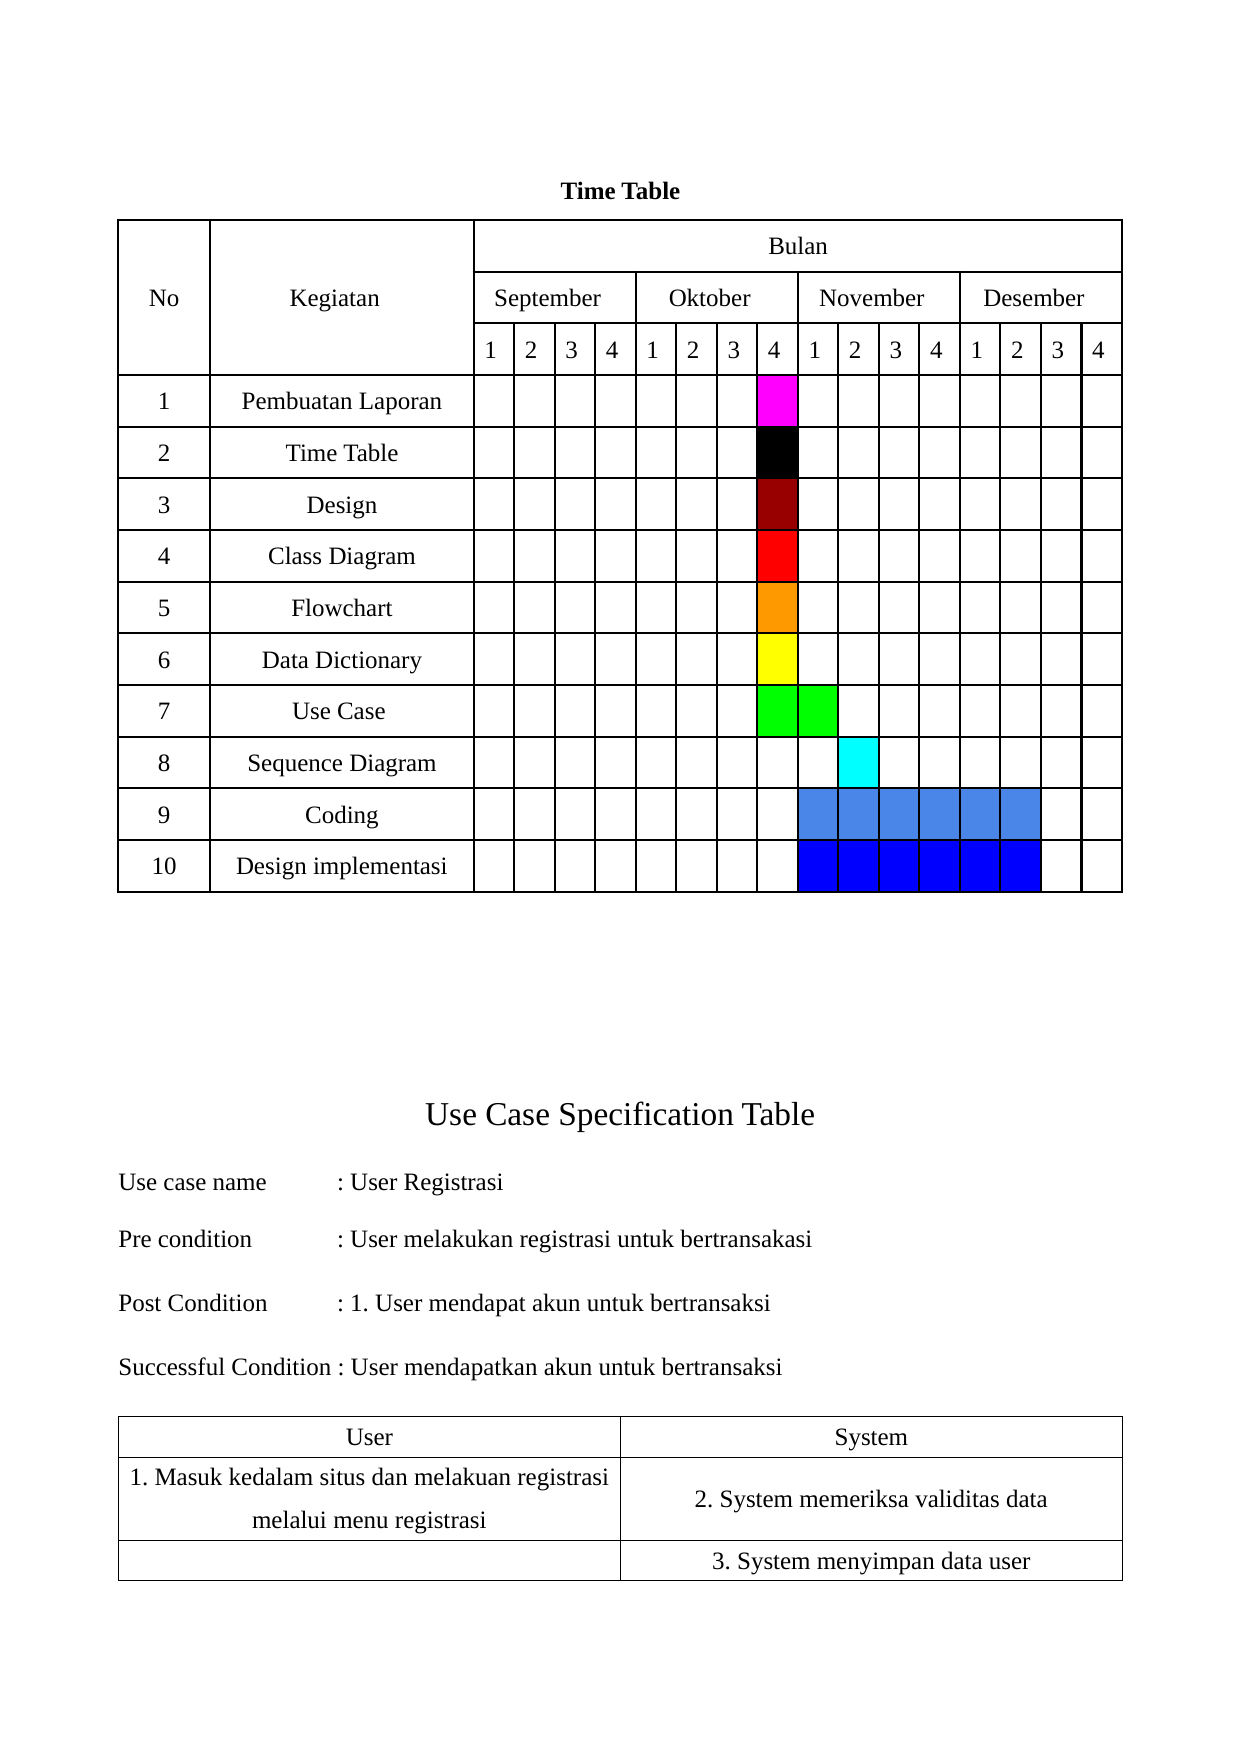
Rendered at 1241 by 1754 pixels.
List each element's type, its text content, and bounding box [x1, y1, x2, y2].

table_cell [1083, 376, 1121, 426]
table_cell [799, 634, 837, 684]
table_cell [758, 634, 797, 684]
table_cell [515, 789, 554, 839]
text Use Case Specification Table [118, 1094, 1122, 1133]
table_cell [1001, 686, 1040, 736]
table_cell [839, 531, 878, 581]
table_cell [677, 738, 716, 787]
table_cell [920, 479, 959, 529]
table_cell [556, 428, 594, 477]
table_cell 2 [677, 324, 716, 374]
table_cell Coding [211, 789, 473, 839]
table_cell [920, 686, 959, 736]
table_cell 3. System menyimpan data user [621, 1541, 1122, 1580]
table_cell Sequence Diagram [211, 738, 473, 787]
table_cell [799, 376, 837, 426]
table_cell [1083, 738, 1121, 787]
table_cell 2 [119, 428, 209, 477]
table_cell 2 [515, 324, 554, 374]
table_cell [758, 428, 797, 477]
table_cell [799, 789, 837, 839]
table_cell [475, 376, 513, 426]
table_cell [677, 634, 716, 684]
table_cell [839, 686, 878, 736]
table_cell [596, 428, 635, 477]
table_cell [839, 583, 878, 632]
table_cell [839, 376, 878, 426]
table_cell [475, 789, 513, 839]
table_cell [556, 376, 594, 426]
table_cell [596, 634, 635, 684]
table_cell [799, 686, 837, 736]
table_cell [961, 531, 999, 581]
table_cell 8 [119, 738, 209, 787]
table_cell 4 [920, 324, 959, 374]
table_cell [718, 479, 756, 529]
table_header System [621, 1417, 1122, 1457]
table_cell [556, 531, 594, 581]
table_cell 3 [880, 324, 918, 374]
table_cell [677, 686, 716, 736]
table_cell [475, 738, 513, 787]
table_cell [515, 738, 554, 787]
table_cell [677, 789, 716, 839]
table_cell 3 [119, 479, 209, 529]
table_cell [475, 634, 513, 684]
table_cell [961, 583, 999, 632]
text Use case name : User Registrasi [118, 1167, 1122, 1195]
table_cell [880, 428, 918, 477]
text Pre condition : User melakukan registrasi untuk bertransakasi [118, 1224, 1122, 1253]
table_cell 4 [1083, 324, 1121, 374]
table_cell [718, 738, 756, 787]
table_cell [596, 583, 635, 632]
table_cell 5 [119, 583, 209, 632]
table_cell [920, 789, 959, 839]
table_cell [475, 428, 513, 477]
table_cell [596, 789, 635, 839]
table_cell [1042, 634, 1080, 684]
table_cell [839, 841, 878, 891]
text Time Table [118, 176, 1122, 204]
table_cell [1042, 583, 1080, 632]
table_cell Use Case [211, 686, 473, 736]
table_cell [718, 686, 756, 736]
table_cell [515, 686, 554, 736]
table_cell [880, 479, 918, 529]
table_cell [556, 738, 594, 787]
table_cell 1 [119, 376, 209, 426]
table_cell [556, 789, 594, 839]
table_cell [596, 738, 635, 787]
table_cell [758, 789, 797, 839]
table_cell Data Dictionary [211, 634, 473, 684]
table_cell [1083, 789, 1121, 839]
table_cell 7 [119, 686, 209, 736]
table_cell [475, 841, 513, 891]
table_cell [1001, 531, 1040, 581]
table_cell [677, 841, 716, 891]
table_cell [1083, 583, 1121, 632]
table_cell [637, 428, 675, 477]
table_cell [961, 686, 999, 736]
table_cell Class Diagram [211, 531, 473, 581]
table_cell [637, 376, 675, 426]
table_cell [920, 738, 959, 787]
table_cell [880, 686, 918, 736]
table_cell [1083, 686, 1121, 736]
table_cell [839, 428, 878, 477]
table_cell [1001, 479, 1040, 529]
table_cell [880, 531, 918, 581]
table_cell [515, 376, 554, 426]
table_cell [637, 738, 675, 787]
table_cell [475, 531, 513, 581]
table_cell [556, 583, 594, 632]
table_cell [1083, 841, 1121, 891]
table_cell Pembuatan Laporan [211, 376, 473, 426]
table_cell [799, 583, 837, 632]
table_cell [758, 686, 797, 736]
table_cell [475, 583, 513, 632]
table_cell [718, 583, 756, 632]
table_cell [718, 531, 756, 581]
table_cell [799, 428, 837, 477]
table_header Bulan [475, 221, 1121, 271]
table_cell [758, 738, 797, 787]
table_cell [556, 634, 594, 684]
table_cell 9 [119, 789, 209, 839]
table_cell [880, 738, 918, 787]
table_cell [596, 531, 635, 581]
table_cell [1001, 428, 1040, 477]
table_cell 4 [596, 324, 635, 374]
table_cell [637, 841, 675, 891]
table_cell [1001, 634, 1040, 684]
table_cell [718, 376, 756, 426]
table_cell [1042, 738, 1080, 787]
table_cell [1001, 583, 1040, 632]
table_cell 1 [637, 324, 675, 374]
table_cell [799, 738, 837, 787]
table_header No [119, 221, 209, 374]
table_cell [596, 479, 635, 529]
table_cell [637, 583, 675, 632]
table_cell [1042, 841, 1080, 891]
table_cell [677, 583, 716, 632]
table_cell [515, 531, 554, 581]
table_cell [839, 789, 878, 839]
table_cell [1042, 428, 1080, 477]
table_cell [880, 841, 918, 891]
table_cell 2 [1001, 324, 1040, 374]
table_cell 4 [758, 324, 797, 374]
table_cell [718, 841, 756, 891]
table_cell [515, 583, 554, 632]
table_cell [920, 428, 959, 477]
table_cell [961, 376, 999, 426]
table_cell [758, 376, 797, 426]
table_cell [718, 634, 756, 684]
table_cell [515, 841, 554, 891]
table_cell [1042, 789, 1080, 839]
table_cell [119, 1541, 620, 1580]
table_cell [1042, 686, 1080, 736]
table_cell [920, 531, 959, 581]
table_cell [1083, 634, 1121, 684]
table_cell [677, 428, 716, 477]
table_cell [718, 789, 756, 839]
table_cell [637, 634, 675, 684]
table_cell [961, 841, 999, 891]
table_cell [677, 479, 716, 529]
table_cell [1001, 738, 1040, 787]
table_cell 1. Masuk kedalam situs dan melakuan registrasi melalui menu registrasi [119, 1458, 620, 1540]
table_cell [637, 479, 675, 529]
table_cell 2 [839, 324, 878, 374]
table_header Kegiatan [211, 221, 473, 374]
table_cell [1001, 789, 1040, 839]
table_cell Flowchart [211, 583, 473, 632]
table_cell [799, 531, 837, 581]
table_cell [475, 686, 513, 736]
table_cell [556, 841, 594, 891]
table_cell Oktober [637, 273, 797, 322]
table_cell [920, 841, 959, 891]
table_cell [515, 428, 554, 477]
table_cell [758, 583, 797, 632]
table_cell [799, 479, 837, 529]
table_cell [1042, 531, 1080, 581]
table_cell [758, 531, 797, 581]
table_cell [637, 531, 675, 581]
table_cell 6 [119, 634, 209, 684]
table_cell [961, 428, 999, 477]
table_cell 1 [961, 324, 999, 374]
table_cell [1001, 376, 1040, 426]
table_cell [1083, 531, 1121, 581]
table_cell [1042, 479, 1080, 529]
table_cell 3 [556, 324, 594, 374]
table_cell [920, 376, 959, 426]
table_cell [677, 531, 716, 581]
table_cell 3 [1042, 324, 1080, 374]
table_cell [637, 686, 675, 736]
table_cell [475, 479, 513, 529]
table_cell Time Table [211, 428, 473, 477]
table_cell [515, 634, 554, 684]
table_cell [839, 738, 878, 787]
table_cell [961, 479, 999, 529]
table_cell [920, 583, 959, 632]
table_cell 10 [119, 841, 209, 891]
table_cell [596, 686, 635, 736]
table_cell [515, 479, 554, 529]
table_cell [758, 479, 797, 529]
table_cell 4 [119, 531, 209, 581]
table_cell [1001, 841, 1040, 891]
table_cell Design implementasi [211, 841, 473, 891]
table_cell [758, 841, 797, 891]
table_cell November [799, 273, 959, 322]
table_cell [637, 789, 675, 839]
table_cell [880, 583, 918, 632]
table_cell [677, 376, 716, 426]
table_cell September [475, 273, 635, 322]
table_cell 1 [799, 324, 837, 374]
table_cell Design [211, 479, 473, 529]
text Post Condition : 1. User mendapat akun untuk bertransaksi [118, 1288, 1122, 1317]
table_cell [1042, 376, 1080, 426]
table_cell [556, 686, 594, 736]
table_cell 1 [475, 324, 513, 374]
table_cell [839, 634, 878, 684]
table_cell [556, 479, 594, 529]
table_cell [596, 376, 635, 426]
table_cell [961, 738, 999, 787]
table_cell [1083, 428, 1121, 477]
table_cell [596, 841, 635, 891]
table_cell [880, 376, 918, 426]
table_cell [839, 479, 878, 529]
table_cell [799, 841, 837, 891]
table_cell [718, 428, 756, 477]
table_cell [1083, 479, 1121, 529]
table_cell [961, 789, 999, 839]
text Successful Condition : User mendapatkan akun untuk bertransaksi [118, 1352, 1122, 1381]
table_cell Desember [961, 273, 1121, 322]
table_cell [961, 634, 999, 684]
table_cell [880, 789, 918, 839]
table_header User [119, 1417, 620, 1457]
table_cell [880, 634, 918, 684]
table_cell [920, 634, 959, 684]
table_cell 3 [718, 324, 756, 374]
table_cell 2. System memeriksa validitas data [621, 1458, 1122, 1540]
